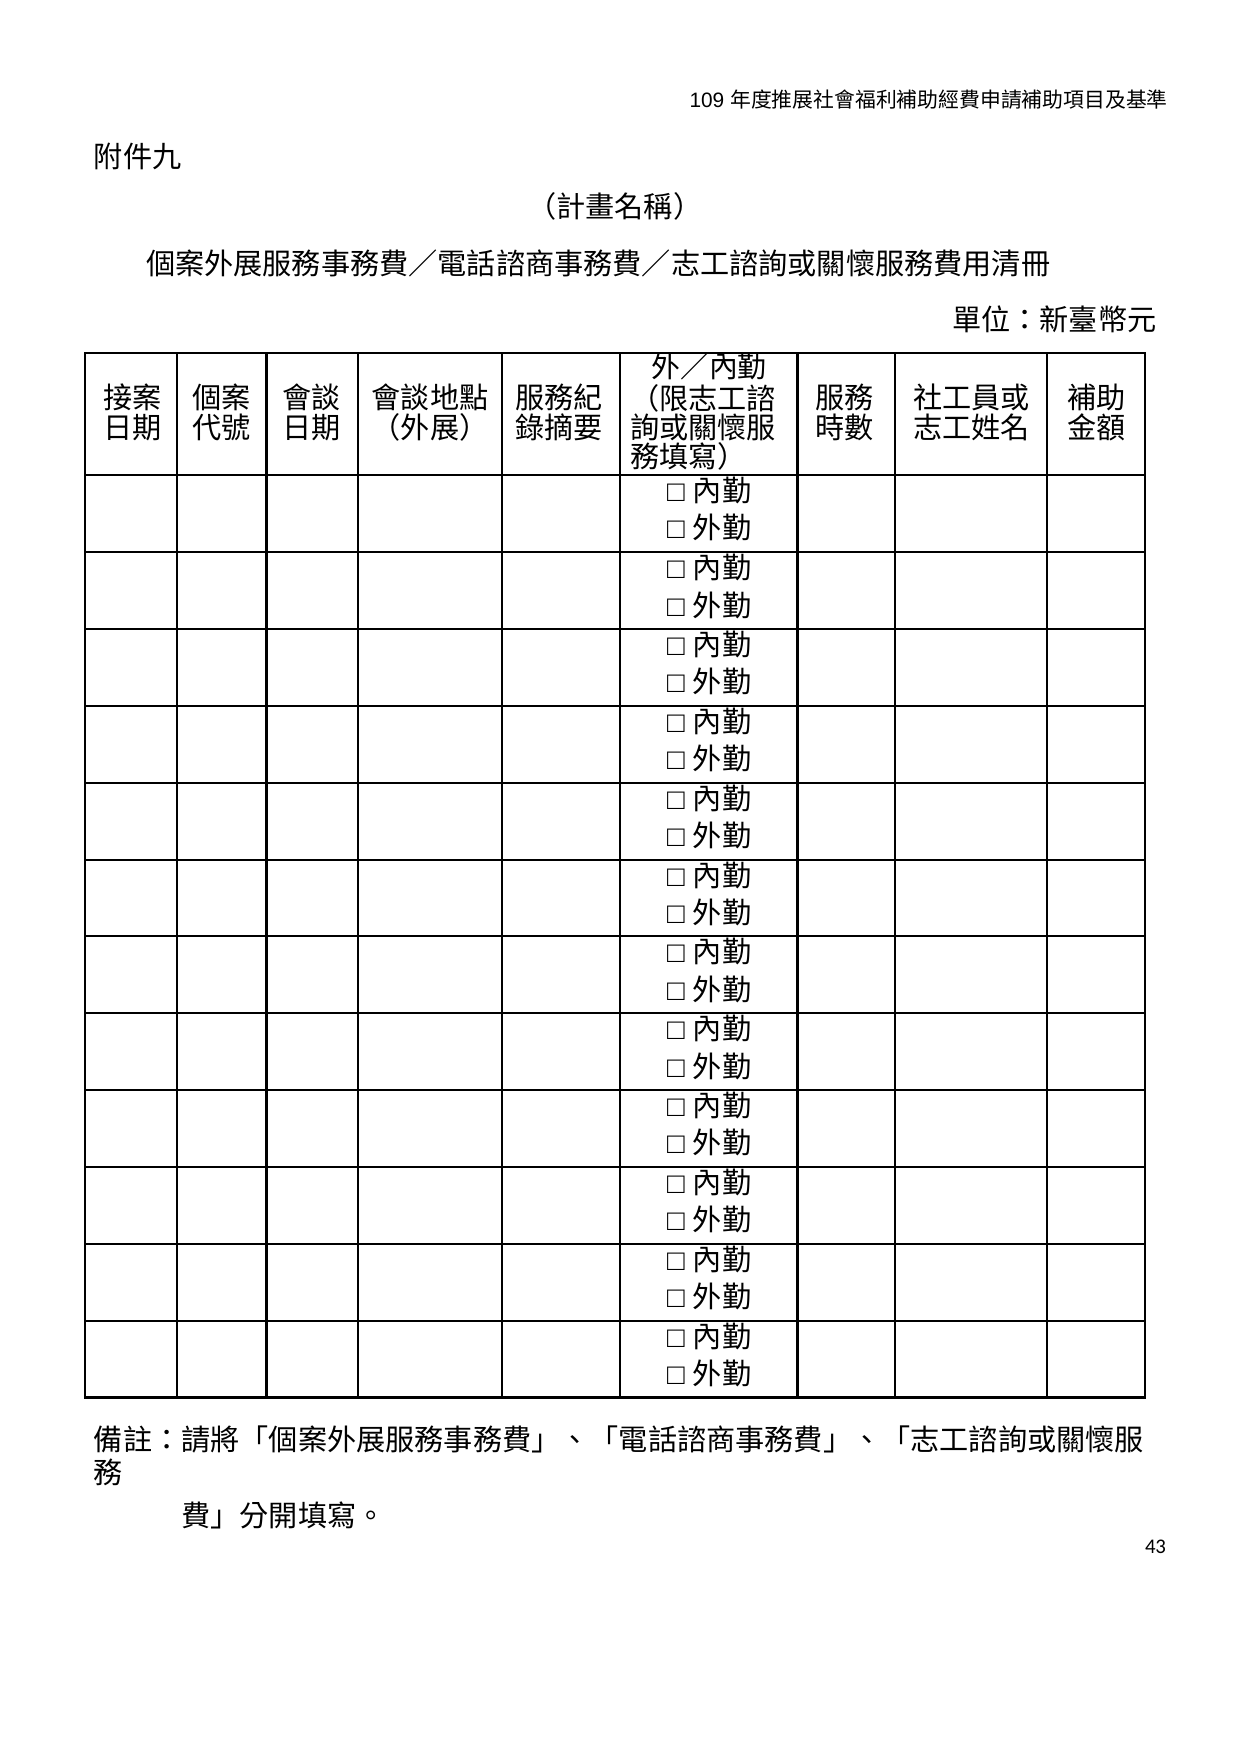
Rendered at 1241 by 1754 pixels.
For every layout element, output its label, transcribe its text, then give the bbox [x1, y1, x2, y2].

table_cell [799, 1238, 894, 1243]
table_cell [1146, 777, 1231, 782]
table_cell [503, 969, 619, 1007]
table_cell [799, 623, 894, 628]
table_cell [268, 816, 357, 854]
table_cell [799, 553, 894, 585]
table_cell [896, 777, 1046, 782]
table_cell [799, 1168, 894, 1200]
table_header 社工員或 [896, 354, 1046, 415]
table_cell 時數 [799, 415, 894, 444]
table_cell [503, 476, 619, 508]
table_cell □ 內勤 [621, 1091, 796, 1123]
table_cell [896, 1322, 1046, 1354]
table_cell [1048, 1091, 1144, 1123]
table_cell [503, 623, 619, 628]
table_cell [1146, 1166, 1231, 1200]
table_cell [1048, 816, 1144, 854]
table_cell [359, 1168, 501, 1200]
table_cell □ 外勤 [621, 508, 796, 546]
table_header 會談地點 [359, 354, 501, 415]
table_cell [896, 623, 1046, 628]
table_cell [1048, 623, 1144, 628]
table_cell [86, 707, 176, 739]
table_cell [178, 784, 265, 816]
table_cell [268, 445, 357, 474]
table_cell [1146, 893, 1231, 930]
table_cell □ 外勤 [621, 585, 796, 623]
table_cell [86, 1238, 176, 1243]
table_cell [799, 937, 894, 969]
table_cell [1048, 784, 1144, 816]
table_cell [1146, 1084, 1231, 1089]
table_cell [503, 1315, 619, 1320]
table_cell [268, 700, 357, 704]
table_cell 代號 [178, 415, 265, 444]
table_cell [1048, 1014, 1144, 1046]
table_cell [86, 1084, 176, 1089]
table_cell [1146, 1007, 1231, 1012]
table_cell [1146, 585, 1231, 623]
table_cell [359, 739, 501, 777]
table_cell [359, 662, 501, 700]
table_cell [359, 585, 501, 623]
table_cell [1048, 1007, 1144, 1012]
table_cell [1048, 1200, 1144, 1238]
table_cell [1146, 1046, 1231, 1084]
table_cell [1146, 782, 1231, 816]
table_cell [268, 1123, 357, 1161]
table_cell [1146, 1354, 1231, 1392]
table_cell [503, 861, 619, 893]
table_cell [359, 707, 501, 739]
table_cell [86, 1245, 176, 1277]
table_cell [503, 1014, 619, 1046]
table_cell [799, 1007, 894, 1012]
table_cell [359, 1245, 501, 1277]
table_cell [503, 1161, 619, 1166]
table_cell [178, 816, 265, 854]
table_cell [503, 1046, 619, 1084]
table_cell [86, 739, 176, 777]
table_cell □ 內勤 [621, 553, 796, 585]
table_cell [86, 1091, 176, 1123]
table_cell [268, 777, 357, 782]
table_cell [1146, 700, 1231, 704]
table_cell [268, 739, 357, 777]
table_cell [503, 1245, 619, 1277]
table_cell □ 外勤 [621, 1123, 796, 1161]
table_cell [503, 930, 619, 935]
table_cell [178, 662, 265, 700]
table_cell [178, 546, 265, 551]
table_cell [86, 1354, 176, 1392]
table_cell [1146, 508, 1231, 546]
table_cell □ 內勤 [621, 784, 796, 816]
table_cell □ 外勤 [621, 1200, 796, 1238]
table_cell [268, 1084, 357, 1089]
table_cell [1048, 1238, 1144, 1243]
table_cell [799, 1200, 894, 1238]
table_cell [799, 1123, 894, 1161]
table_cell [896, 1123, 1046, 1161]
table_cell [359, 1123, 501, 1161]
table_cell [896, 816, 1046, 854]
table_cell [268, 854, 357, 858]
table_cell [268, 1245, 357, 1277]
table_cell [1048, 1392, 1144, 1396]
table_cell [86, 1277, 176, 1315]
table_cell [268, 1322, 357, 1354]
table_cell [799, 861, 894, 893]
table_header 服務紀 [503, 354, 619, 415]
table_cell [178, 893, 265, 930]
table_cell [178, 553, 265, 585]
table_cell [896, 553, 1046, 585]
table_cell [896, 1161, 1046, 1166]
table_cell [178, 777, 265, 782]
table_cell [621, 1315, 796, 1320]
table_cell [799, 1084, 894, 1089]
table_cell [268, 969, 357, 1007]
table_cell [503, 854, 619, 858]
table_cell [1048, 1161, 1144, 1166]
table_cell [896, 1392, 1046, 1396]
table_cell [359, 700, 501, 704]
table_cell [268, 553, 357, 585]
table_cell [896, 445, 1046, 474]
table_cell 金額 [1048, 415, 1144, 444]
table_cell [1048, 1277, 1144, 1315]
table_cell [503, 707, 619, 739]
table_cell [1146, 1200, 1231, 1238]
table_cell [86, 700, 176, 704]
table_cell [1048, 585, 1144, 623]
table_cell [268, 937, 357, 969]
table_cell [896, 1315, 1046, 1320]
table_cell [268, 1161, 357, 1166]
table_cell [1146, 1392, 1231, 1396]
text 單位：新臺幣元 [952, 304, 1167, 337]
table_cell [86, 553, 176, 585]
table_cell [1048, 1123, 1144, 1161]
table_cell [1048, 861, 1144, 893]
table_cell [86, 816, 176, 854]
table_cell （限志工諮 [621, 384, 796, 415]
table_cell [178, 1354, 265, 1392]
table_header 服務 [799, 354, 894, 415]
text 個案外展服務事務費／電話諮商事務費／志工諮詢或關懷服務費用清冊 [146, 247, 1167, 281]
table_cell [1048, 854, 1144, 858]
table_cell [1146, 739, 1231, 777]
text 附件九 [94, 141, 1167, 174]
table_cell □ 內勤 [621, 937, 796, 969]
table_cell □ 外勤 [621, 893, 796, 930]
table_cell [621, 854, 796, 858]
table_cell [1146, 1277, 1231, 1315]
table_cell □ 外勤 [621, 739, 796, 777]
table_cell [799, 476, 894, 508]
table_cell [896, 707, 1046, 739]
table_cell [1146, 854, 1231, 858]
table_cell [1146, 384, 1231, 415]
table_cell □ 內勤 [621, 630, 796, 662]
table_cell [359, 1354, 501, 1392]
table_cell [896, 1354, 1046, 1392]
table_cell [799, 1322, 894, 1354]
table_cell [359, 445, 501, 474]
table_cell [799, 508, 894, 546]
table_cell [268, 630, 357, 662]
table_cell [503, 937, 619, 969]
table_cell [503, 1238, 619, 1243]
table_cell □ 內勤 [621, 861, 796, 893]
table_cell [268, 476, 357, 508]
table_cell [86, 1046, 176, 1084]
table_cell [503, 662, 619, 700]
table_cell [896, 893, 1046, 930]
table_cell [359, 476, 501, 508]
table_cell [178, 1322, 265, 1354]
table_cell [799, 777, 894, 782]
table_cell [86, 445, 176, 474]
table_cell [359, 1161, 501, 1166]
table_cell [359, 861, 501, 893]
table_cell [896, 969, 1046, 1007]
table_cell [1048, 893, 1144, 930]
table_cell [896, 476, 1046, 508]
table_cell [359, 508, 501, 546]
table_cell [503, 1277, 619, 1315]
table_cell [178, 969, 265, 1007]
table_cell [86, 630, 176, 662]
table_cell [896, 1245, 1046, 1277]
table_cell [86, 1322, 176, 1354]
table_cell [799, 1354, 894, 1392]
table_cell [1146, 445, 1231, 474]
table_cell [503, 777, 619, 782]
table_cell □ 外勤 [621, 969, 796, 1007]
table_cell [503, 893, 619, 930]
table_cell [1146, 1315, 1231, 1320]
table_cell [359, 1046, 501, 1084]
table_cell [799, 1091, 894, 1123]
text 109 年度推展社會福利補助經費申請補助項目及基準 [85, 88, 1167, 112]
table_cell [178, 445, 265, 474]
table_cell [86, 1315, 176, 1320]
table_cell [86, 1123, 176, 1161]
table_cell [621, 700, 796, 704]
table_cell [268, 1277, 357, 1315]
table_cell [1146, 1012, 1231, 1046]
table_cell [896, 784, 1046, 816]
table_cell [1048, 1245, 1144, 1277]
table_cell 日期 [86, 415, 176, 444]
text 備註：請將「個案外展服務事務費」、「電話諮商事務費」、「志工諮詢或關懷服務 [94, 1423, 1167, 1490]
table_header 補助 [1048, 354, 1144, 415]
table_cell [896, 1238, 1046, 1243]
table_cell 志工姓名 [896, 415, 1046, 444]
table_cell [1048, 630, 1144, 662]
table_cell [178, 1014, 265, 1046]
table_cell [86, 777, 176, 782]
table_cell [268, 1007, 357, 1012]
table_cell [178, 1245, 265, 1277]
table_cell [799, 969, 894, 1007]
table_cell [86, 1168, 176, 1200]
table_cell [1048, 930, 1144, 935]
table_cell [1146, 859, 1231, 893]
table_cell [621, 930, 796, 935]
table_cell [799, 1315, 894, 1320]
table_cell [178, 585, 265, 623]
table_cell [86, 585, 176, 623]
table_cell [178, 1161, 265, 1166]
table_cell [1146, 623, 1231, 628]
table_cell [799, 707, 894, 739]
table_cell [359, 937, 501, 969]
table_cell [503, 739, 619, 777]
table_cell [1146, 415, 1231, 444]
table_cell [1048, 508, 1144, 546]
table_cell [503, 1123, 619, 1161]
table_cell [86, 930, 176, 935]
table_cell [896, 546, 1046, 551]
table_cell [1146, 628, 1231, 662]
table_cell [86, 854, 176, 858]
table_cell （外展） [359, 415, 501, 444]
table_cell [1048, 546, 1144, 551]
table_cell [799, 1161, 894, 1166]
table_cell [503, 1168, 619, 1200]
table_cell [86, 784, 176, 816]
table_cell [178, 630, 265, 662]
table_cell [178, 1084, 265, 1089]
table_cell [86, 1014, 176, 1046]
table_cell [503, 585, 619, 623]
table_cell [503, 816, 619, 854]
table_cell [503, 1091, 619, 1123]
table_cell 日期 [268, 415, 357, 444]
table_cell [1146, 551, 1231, 585]
table_cell [1146, 969, 1231, 1007]
table_cell [896, 630, 1046, 662]
table_cell [621, 1007, 796, 1012]
table_cell [896, 937, 1046, 969]
table_header 接案 [86, 354, 176, 415]
table_cell [359, 1091, 501, 1123]
table_cell [1146, 1089, 1231, 1123]
table_cell [799, 854, 894, 858]
table_cell [1146, 546, 1231, 551]
table_cell [799, 585, 894, 623]
table_cell [178, 1046, 265, 1084]
table_cell [359, 1014, 501, 1046]
table_cell [896, 508, 1046, 546]
table_cell [621, 777, 796, 782]
table_cell [503, 1007, 619, 1012]
table_cell [359, 553, 501, 585]
table_cell [86, 1200, 176, 1238]
table_cell [896, 1014, 1046, 1046]
table_cell [268, 585, 357, 623]
table_cell [178, 1007, 265, 1012]
table_cell [268, 1315, 357, 1320]
table_header 會談 [268, 354, 357, 415]
table_cell [268, 784, 357, 816]
table_cell [178, 854, 265, 858]
table_cell [1146, 705, 1231, 739]
table_cell [799, 1245, 894, 1277]
table_cell [621, 623, 796, 628]
table_cell [503, 1392, 619, 1396]
table_cell [268, 861, 357, 893]
table_cell [359, 930, 501, 935]
table_cell [359, 1084, 501, 1089]
table_cell [503, 508, 619, 546]
table_cell [799, 1392, 894, 1396]
table_cell [268, 1046, 357, 1084]
table_cell [621, 1161, 796, 1166]
table_cell [86, 662, 176, 700]
table_cell [359, 623, 501, 628]
table_cell [503, 784, 619, 816]
table_cell [359, 546, 501, 551]
table_cell [1048, 1354, 1144, 1392]
table_cell □ 外勤 [621, 1354, 796, 1392]
table_cell [268, 623, 357, 628]
table_cell [621, 1084, 796, 1089]
table_cell □ 外勤 [621, 1046, 796, 1084]
table_cell [503, 700, 619, 704]
table_cell [268, 1091, 357, 1123]
table_cell [896, 739, 1046, 777]
table_cell [799, 1014, 894, 1046]
table_cell [178, 1392, 265, 1396]
table_cell □ 內勤 [621, 1245, 796, 1277]
table_cell [178, 1315, 265, 1320]
table_cell [268, 546, 357, 551]
table_cell [268, 1392, 357, 1396]
table_cell [359, 1007, 501, 1012]
table_cell [1048, 1084, 1144, 1089]
table_cell [178, 930, 265, 935]
table_cell [503, 1084, 619, 1089]
table_cell [86, 1392, 176, 1396]
table_cell [799, 930, 894, 935]
table_cell [359, 1392, 501, 1396]
table_cell [178, 739, 265, 777]
table_cell [86, 476, 176, 508]
table_cell [1048, 1315, 1144, 1320]
table_cell [359, 777, 501, 782]
table_cell □ 內勤 [621, 707, 796, 739]
table_cell [799, 700, 894, 704]
table_cell [178, 707, 265, 739]
table_cell □ 外勤 [621, 662, 796, 700]
table_cell [1048, 476, 1144, 508]
table_cell [178, 1238, 265, 1243]
table_cell [799, 1277, 894, 1315]
table_cell [1048, 777, 1144, 782]
table_cell [86, 508, 176, 546]
table_cell [896, 1200, 1046, 1238]
table_cell [359, 1277, 501, 1315]
table_cell [86, 546, 176, 551]
table_cell [503, 630, 619, 662]
table_cell [896, 1091, 1046, 1123]
table_cell [896, 1046, 1046, 1084]
table_cell [178, 700, 265, 704]
table_cell [1146, 474, 1231, 508]
table_cell [86, 861, 176, 893]
table_cell [1048, 1168, 1144, 1200]
table_cell [1146, 1161, 1231, 1166]
table_cell [268, 930, 357, 935]
table_cell [1048, 662, 1144, 700]
table_cell [1048, 553, 1144, 585]
table_cell [503, 546, 619, 551]
table_cell [359, 1322, 501, 1354]
table_cell [1146, 935, 1231, 969]
table_cell [1048, 1046, 1144, 1084]
table_cell [1146, 1243, 1231, 1277]
table_cell [86, 969, 176, 1007]
table_cell [1048, 445, 1144, 474]
table_cell [178, 623, 265, 628]
text 費」分開填寫。 [181, 1500, 1167, 1533]
table_cell [359, 1200, 501, 1238]
table_cell [268, 662, 357, 700]
table_cell [621, 546, 796, 551]
table_cell [799, 1046, 894, 1084]
table_cell [1146, 662, 1231, 700]
table_cell [1146, 930, 1231, 935]
table_cell [268, 893, 357, 930]
table_cell [896, 1084, 1046, 1089]
table_cell [621, 1238, 796, 1243]
table_cell [896, 1277, 1046, 1315]
table_cell [799, 630, 894, 662]
table_cell [1146, 1238, 1231, 1243]
table_cell [178, 861, 265, 893]
table_cell [268, 1168, 357, 1200]
table_cell [1146, 816, 1231, 854]
table_cell 務填寫） [621, 445, 796, 474]
table_cell [86, 623, 176, 628]
table_cell [1048, 739, 1144, 777]
table_cell [178, 1200, 265, 1238]
table_cell [178, 508, 265, 546]
table_header [1146, 352, 1231, 384]
table_cell [1048, 707, 1144, 739]
table_cell [503, 1200, 619, 1238]
table_cell [799, 739, 894, 777]
table_cell □ 內勤 [621, 1168, 796, 1200]
table_cell [896, 1007, 1046, 1012]
table_cell [86, 893, 176, 930]
table_cell [1048, 700, 1144, 704]
table_cell [178, 1277, 265, 1315]
table_cell [503, 553, 619, 585]
table_cell [1048, 1322, 1144, 1354]
table_cell [503, 1354, 619, 1392]
table_cell [86, 937, 176, 969]
table_cell 錄摘要 [503, 415, 619, 444]
table_cell [799, 445, 894, 474]
table_cell [896, 700, 1046, 704]
table_cell [359, 1315, 501, 1320]
text 43 [1145, 1533, 1167, 1559]
table_cell [896, 854, 1046, 858]
table_cell [896, 1168, 1046, 1200]
table_cell [178, 1091, 265, 1123]
table_cell [86, 1007, 176, 1012]
table_cell [359, 630, 501, 662]
table_cell [799, 784, 894, 816]
table_cell [359, 969, 501, 1007]
table_cell [268, 1238, 357, 1243]
table_cell □ 外勤 [621, 1277, 796, 1315]
table_cell 詢或關懷服 [621, 415, 796, 444]
table_cell [1048, 969, 1144, 1007]
table_cell □ 外勤 [621, 816, 796, 854]
table_cell [359, 816, 501, 854]
table_cell [799, 546, 894, 551]
table_cell [621, 1392, 796, 1396]
table_cell [178, 1168, 265, 1200]
table_cell [896, 861, 1046, 893]
table_cell [1048, 937, 1144, 969]
table_header 個案 [178, 354, 265, 415]
text （計畫名稱） [527, 191, 1167, 224]
table_cell □ 內勤 [621, 1014, 796, 1046]
table_cell [86, 1161, 176, 1166]
table_cell [178, 1123, 265, 1161]
table_cell [178, 476, 265, 508]
table_header 外／內勤 [621, 354, 796, 384]
table_cell [799, 662, 894, 700]
table_cell [359, 893, 501, 930]
table_cell [268, 1014, 357, 1046]
table_cell [896, 662, 1046, 700]
table_cell [359, 1238, 501, 1243]
table_cell [896, 930, 1046, 935]
table_cell [1146, 1123, 1231, 1161]
table_cell [503, 445, 619, 474]
table_cell [799, 893, 894, 930]
table_cell [268, 508, 357, 546]
table_cell [359, 854, 501, 858]
table_cell □ 內勤 [621, 476, 796, 508]
table_cell [268, 707, 357, 739]
table_cell [503, 1322, 619, 1354]
table_cell [799, 816, 894, 854]
table_cell [268, 1354, 357, 1392]
table_cell [359, 784, 501, 816]
table_cell [1146, 1320, 1231, 1354]
table_cell □ 內勤 [621, 1322, 796, 1354]
table_cell [268, 1200, 357, 1238]
table_cell [896, 585, 1046, 623]
table_cell [178, 937, 265, 969]
